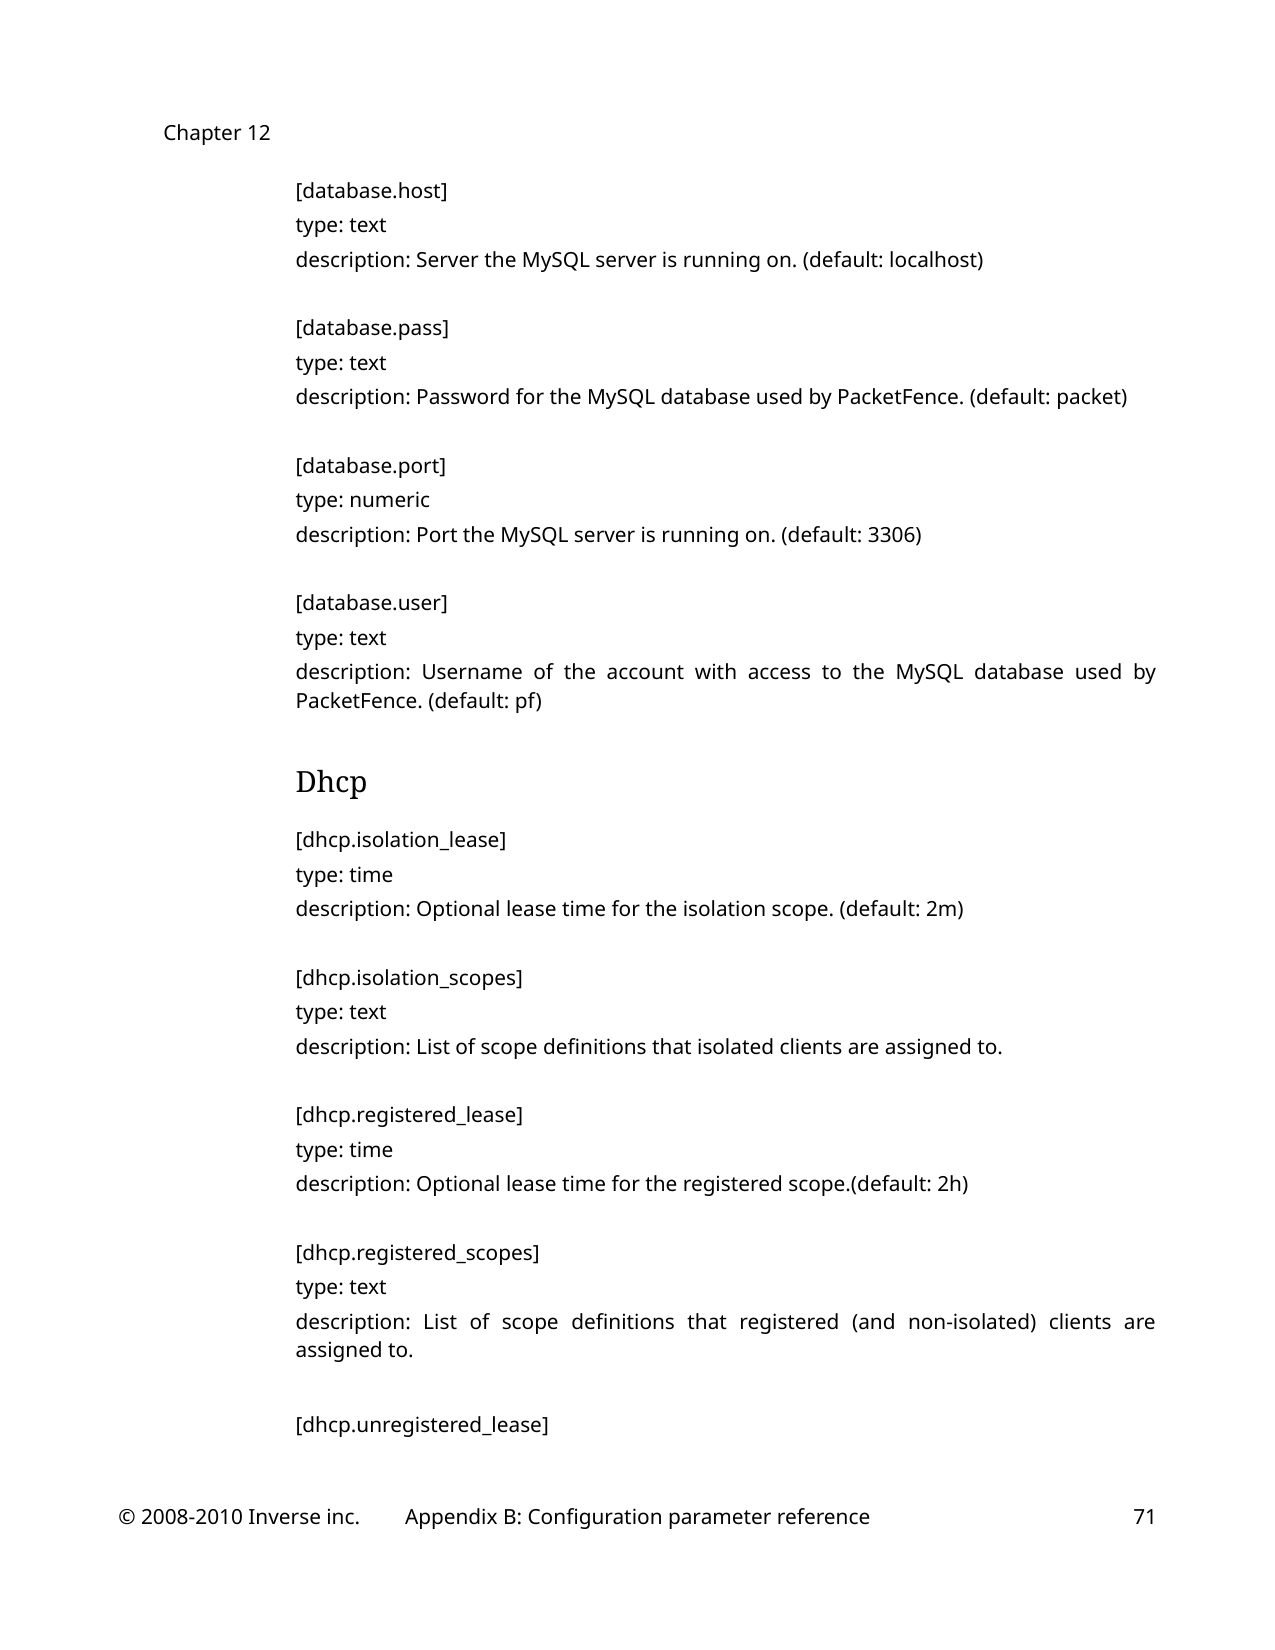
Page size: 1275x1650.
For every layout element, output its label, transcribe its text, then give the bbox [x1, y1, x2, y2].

text description: Port the MySQL server is running on. (default: 3306) [295, 520, 1157, 548]
text type: text [295, 210, 1157, 239]
text type: text [295, 1272, 1157, 1301]
text description: Optional lease time for the isolation scope. (default: 2m) [295, 894, 1157, 923]
text description: Server the MySQL server is running on. (default: localhost) [295, 245, 1157, 273]
text [database.user] [295, 588, 1157, 617]
text type: time [295, 1135, 1157, 1163]
text type: text [295, 623, 1157, 651]
text [dhcp.isolation_lease] [295, 826, 1157, 854]
text [dhcp.registered_scopes] [295, 1238, 1157, 1266]
text [database.host] [295, 176, 1157, 204]
subtitle Dhcp [295, 761, 1157, 801]
text type: numeric [295, 485, 1157, 514]
text [dhcp.registered_lease] [295, 1101, 1157, 1129]
text description: List of scope definitions that registered (and non-isolated) clients are assigned to. [295, 1307, 1157, 1364]
text description: List of scope definitions that isolated clients are assigned to. [295, 1032, 1157, 1060]
text description: Username of the account with access to the MySQL database used by PacketFence. (default: pf) [295, 657, 1157, 714]
text [dhcp.isolation_scopes] [295, 963, 1157, 991]
text description: Password for the MySQL database used by PacketFence. (default: packet) [295, 382, 1157, 411]
text [database.port] [295, 451, 1157, 479]
text [database.pass] [295, 313, 1157, 342]
text description: Optional lease time for the registered scope.(default: 2h) [295, 1169, 1157, 1198]
text type: text [295, 997, 1157, 1026]
text type: text [295, 348, 1157, 376]
text type: time [295, 860, 1157, 888]
text [dhcp.unregistered_lease] [295, 1411, 1157, 1439]
